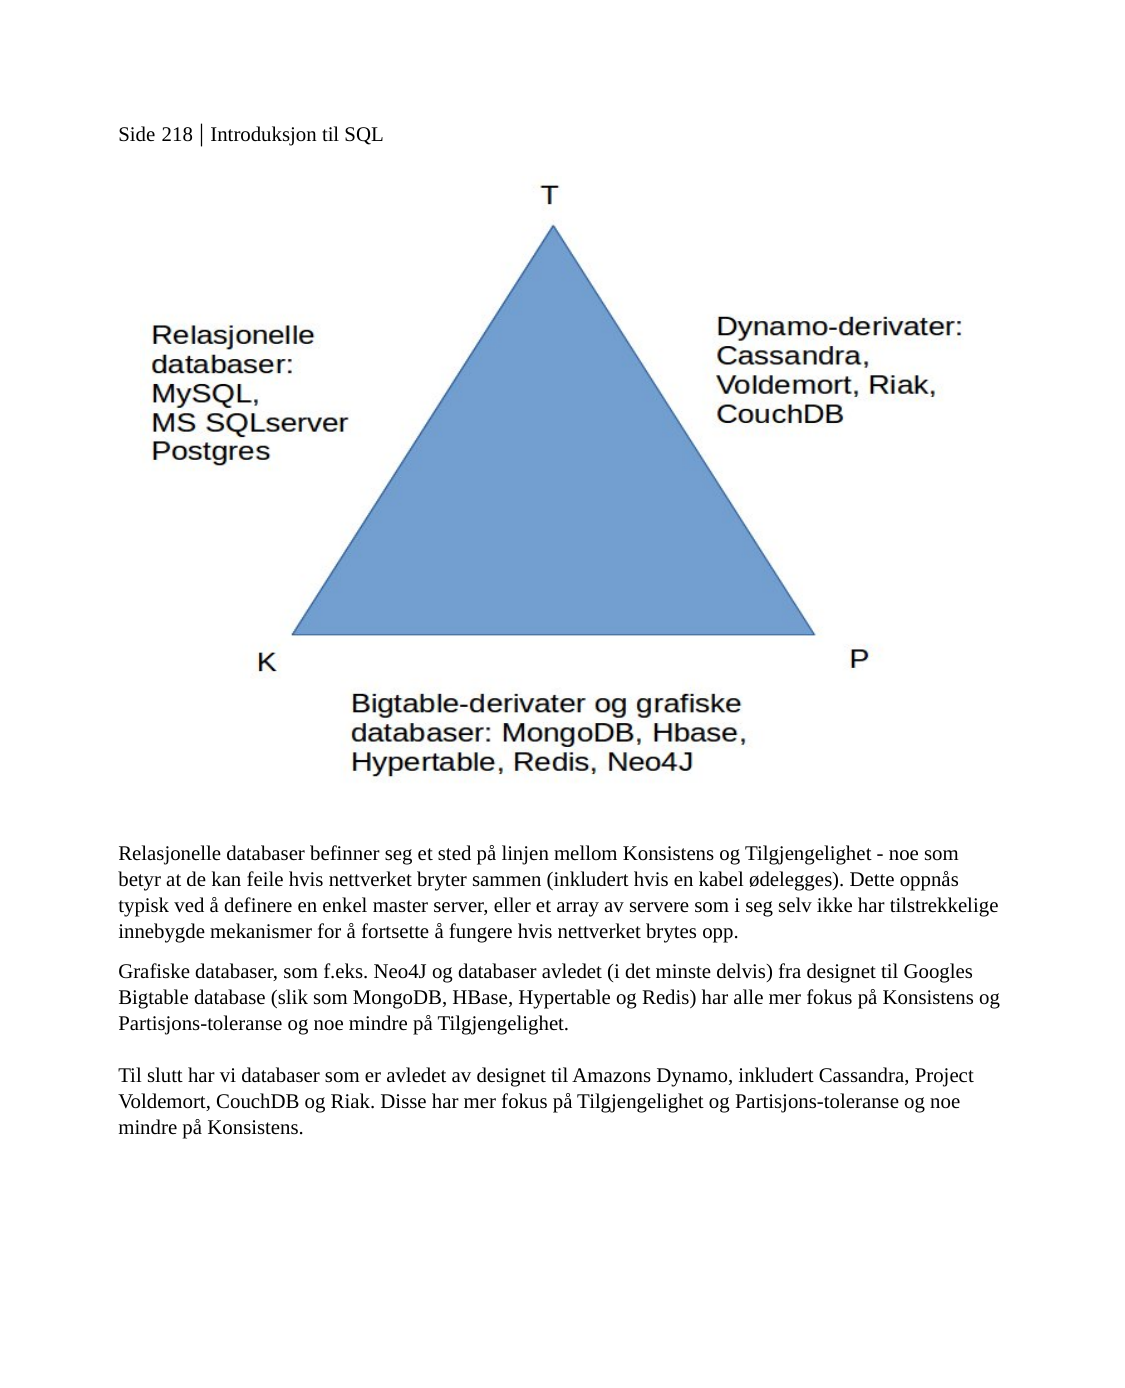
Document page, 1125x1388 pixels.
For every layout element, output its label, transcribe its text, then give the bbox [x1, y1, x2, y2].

picture [140, 176, 985, 799]
text Grafiske databaser, som f.eks. Neo4J og databaser avledet (i det minste delvis) fra designet til Googles Bigtable database (slik som MongoDB, HBase, Hypertable og Redis) har alle mer fokus på Konsistens og Partisjons-toleranse og noe mindre på Tilgjengelighet. Til slutt har vi databaser som er avledet av designet til Amazons Dynamo, inkludert Cassandra, Project Voldemort, CouchDB og Riak. Disse har mer fokus på Tilgjengelighet og Partisjons-toleranse og noe mindre på Konsistens. [118, 959, 1007, 1139]
text Relasjonelle databaser befinner seg et sted på linjen mellom Konsistens og Tilgjengelighet - noe som betyr at de kan feile hvis nettverket bryter sammen (inkludert hvis en kabel ødelegges). Dette oppnås typisk ved å definere en enkel master server, eller et array av servere som i seg selv ikke har tilstrekkelige innebygde mekanismer for å fortsette å fungere hvis nettverket brytes opp. [118, 841, 1007, 943]
